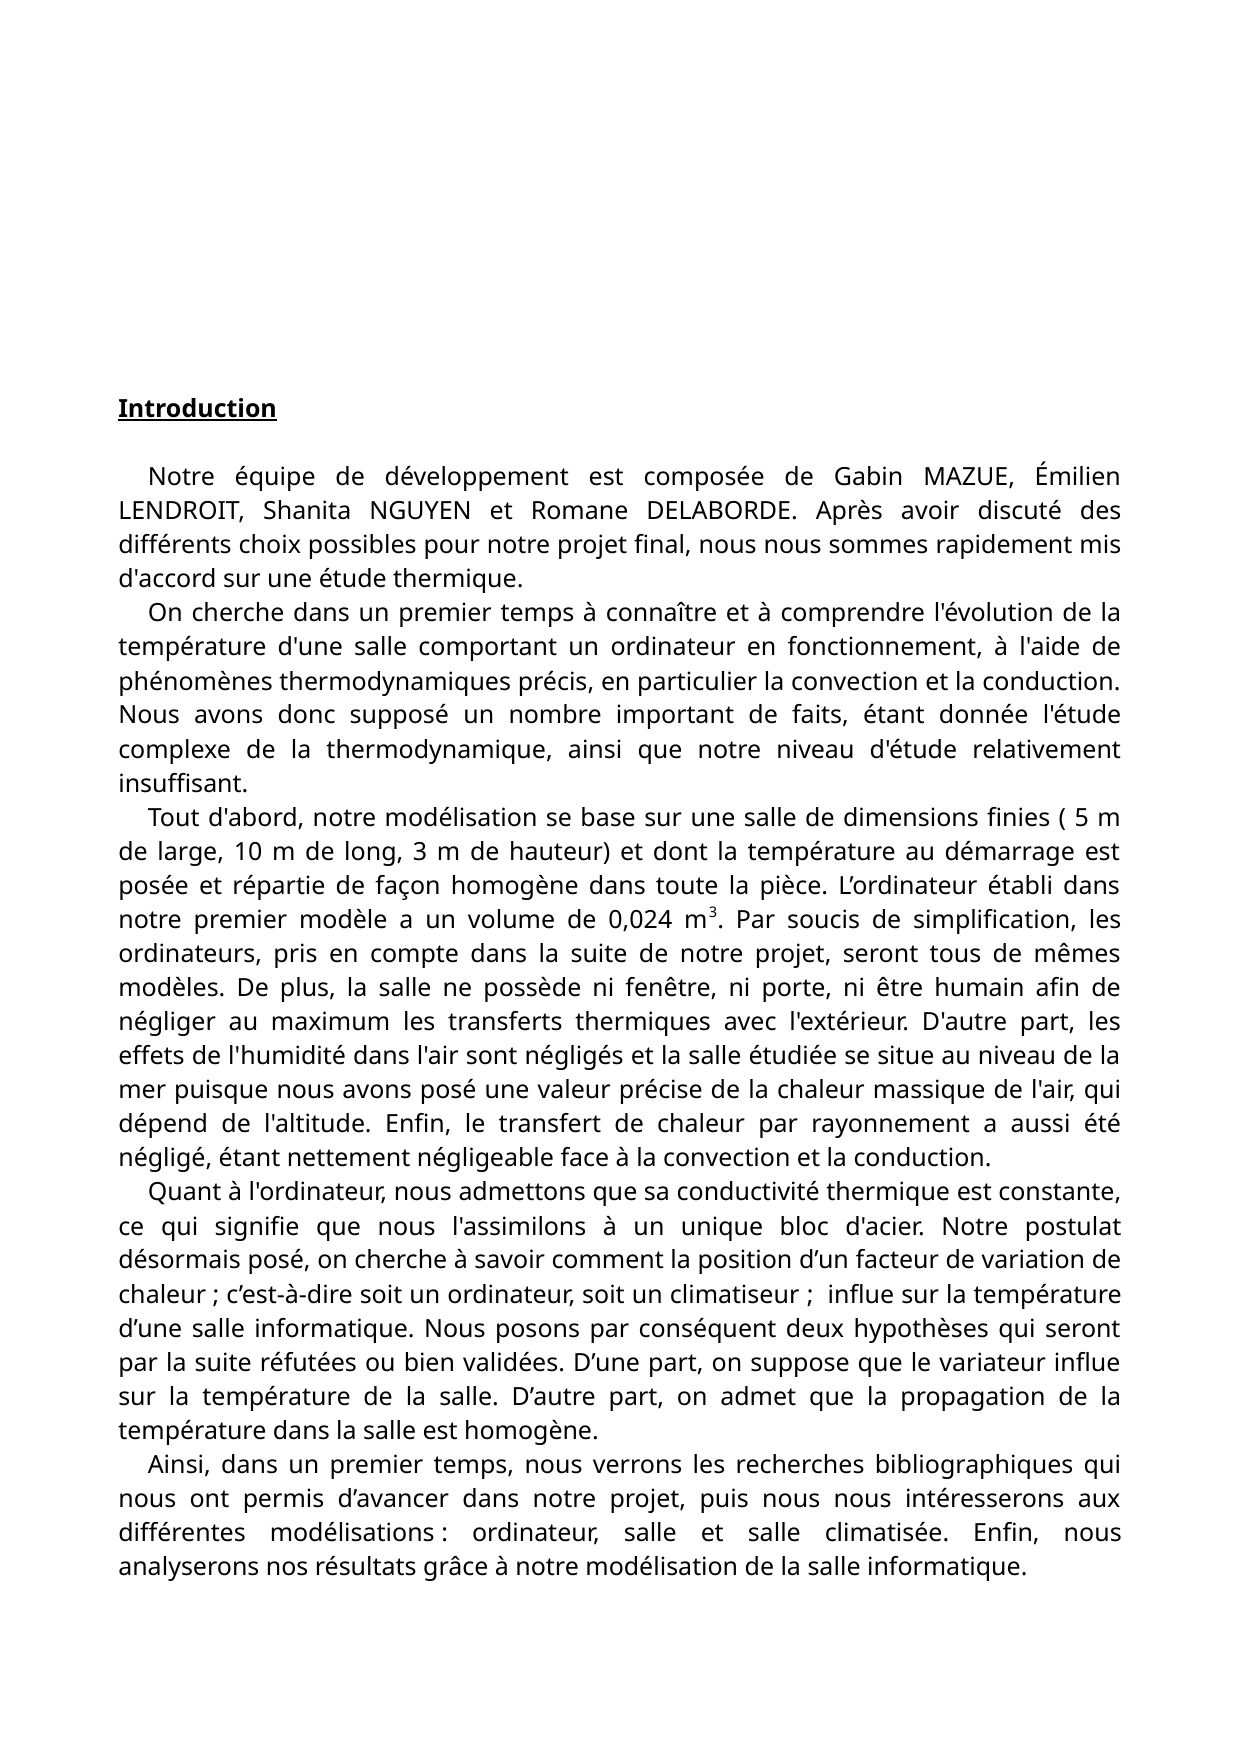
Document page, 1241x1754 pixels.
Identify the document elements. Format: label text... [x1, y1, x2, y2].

text Tout d'abord, notre modélisation se base sur une salle de dimensions finies ( 5 m de large, 10 m de long, 3 m de hauteur) et dont la température au démarrage est posée et répartie de façon homogène dans toute la pièce. L’ordinateur établi dans notre premier modèle a un volume de 0,024 m3. Par soucis de simplification, les ordinateurs, pris en compte dans la suite de notre projet, seront tous de mêmes modèles. De plus, la salle ne possède ni fenêtre, ni porte, ni être humain afin de négliger au maximum les transferts thermiques avec l'extérieur. D'autre part, les effets de l'humidité dans l'air sont négligés et la salle étudiée se situe au niveau de la mer puisque nous avons posé une valeur précise de la chaleur massique de l'air, qui dépend de l'altitude. Enfin, le transfert de chaleur par rayonnement a aussi été négligé, étant nettement négligeable face à la convection et la conduction. [118, 799, 1122, 1174]
text On cherche dans un premier temps à connaître et à comprendre l'évolution de la température d'une salle comportant un ordinateur en fonctionnement, à l'aide de phénomènes thermodynamiques précis, en particulier la convection et la conduction. Nous avons donc supposé un nombre important de faits, étant donnée l'étude complexe de la thermodynamique, ainsi que notre niveau d'étude relativement insuffisant. [118, 595, 1122, 799]
text Notre équipe de développement est composée de Gabin MAZUE, Émilien LENDROIT, Shanita NGUYEN et Romane DELABORDE. Après avoir discuté des différents choix possibles pour notre projet final, nous nous sommes rapidement mis d'accord sur une étude thermique. [118, 459, 1122, 595]
text Quant à l'ordinateur, nous admettons que sa conductivité thermique est constante, ce qui signifie que nous l'assimilons à un unique bloc d'acier. Notre postulat désormais posé, on cherche à savoir comment la position d’un facteur de variation de chaleur ; c’est-à-dire soit un ordinateur, soit un climatiseur ; influe sur la température d’une salle informatique. Nous posons par conséquent deux hypothèses qui seront par la suite réfutées ou bien validées. D’une part, on suppose que le variateur influe sur la température de la salle. D’autre part, on admet que la propagation de la température dans la salle est homogène. [118, 1174, 1122, 1447]
text Ainsi, dans un premier temps, nous verrons les recherches bibliographiques qui nous ont permis d’avancer dans notre projet, puis nous nous intéresserons aux différentes modélisations : ordinateur, salle et salle climatisée. Enfin, nous analyserons nos résultats grâce à notre modélisation de la salle informatique. [118, 1447, 1122, 1583]
text Introduction [118, 391, 1122, 425]
